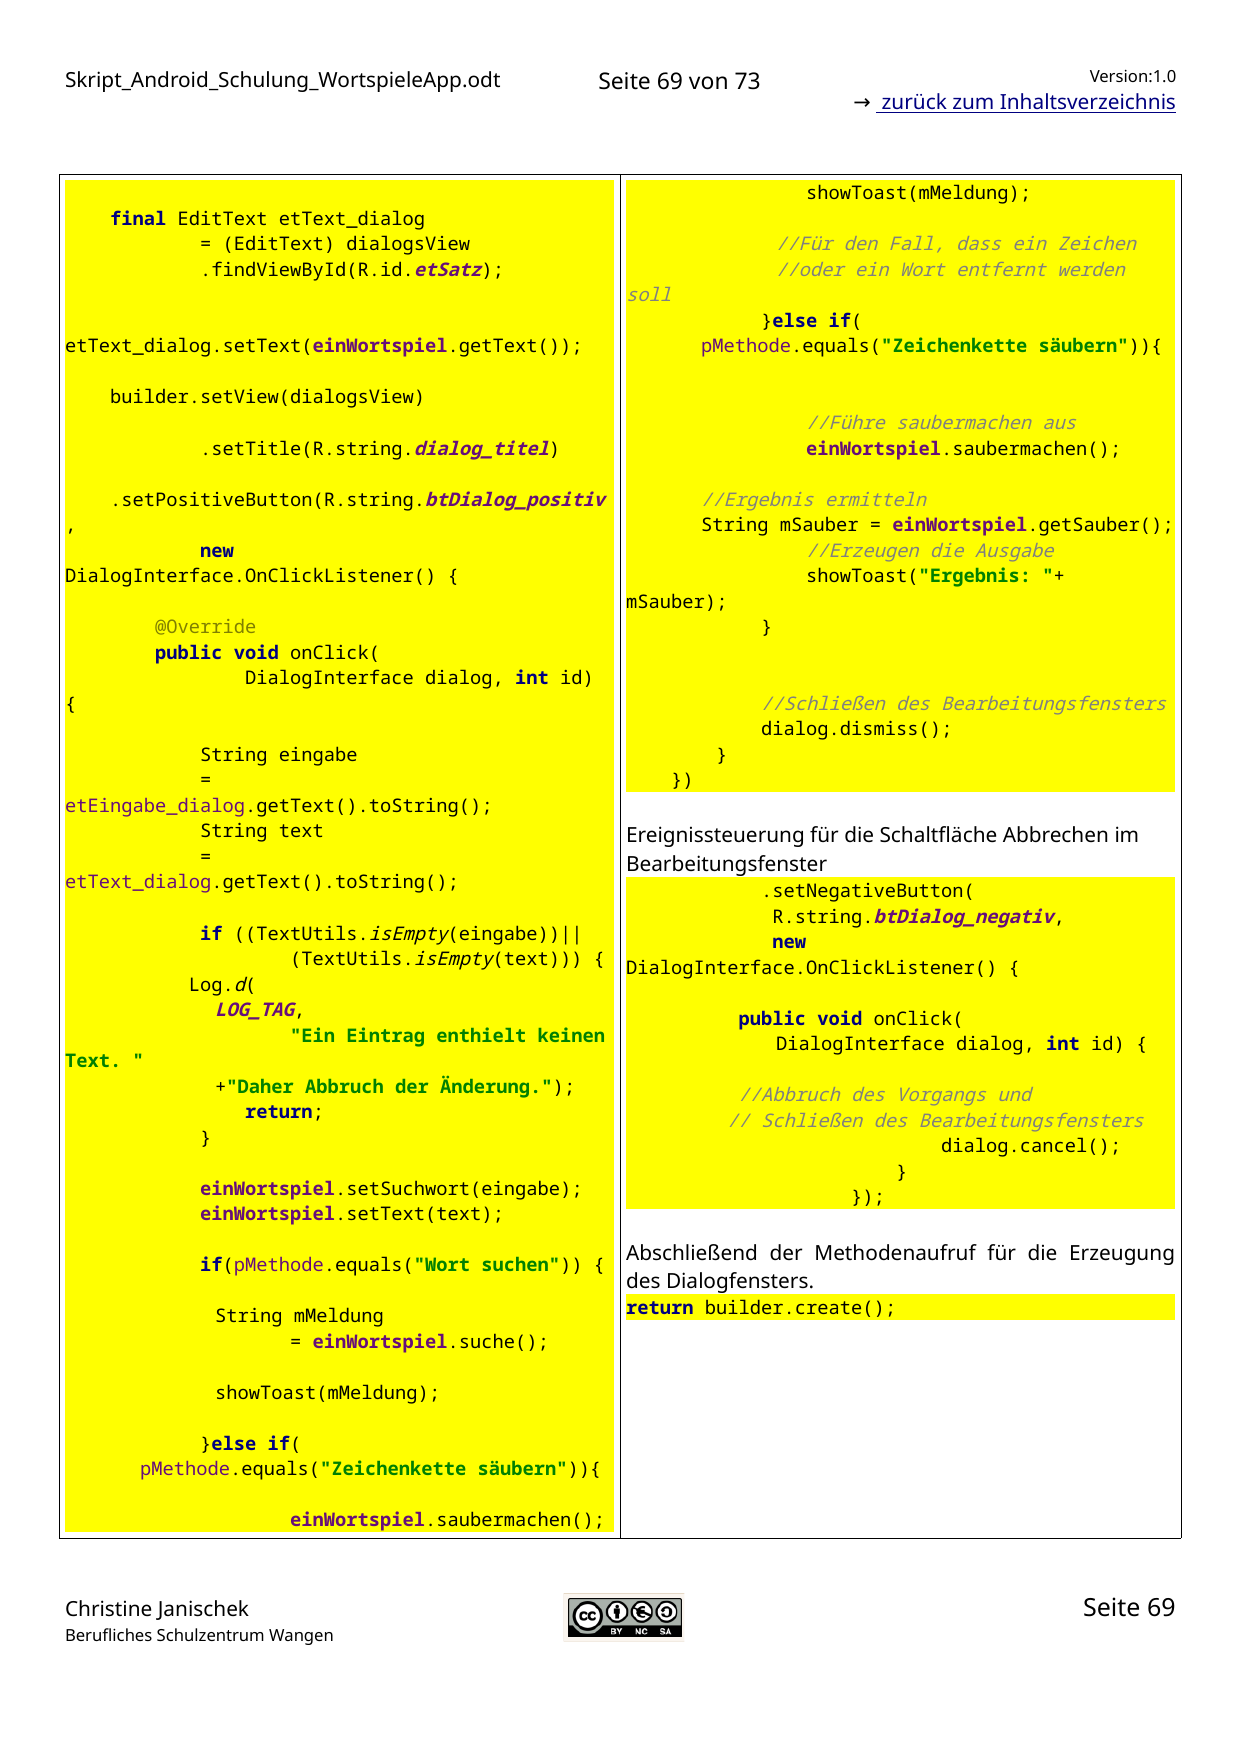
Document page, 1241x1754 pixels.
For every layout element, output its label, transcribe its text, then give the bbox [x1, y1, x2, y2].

table_cell final EditText etText_dialog = (EditText) dialogsView .findViewById(R.id.etSatz); etText_dialog.setText(einWortspiel.getText()); builder.setView(dialogsView) .setTitle(R.string.dialog_titel) .setPositiveButton(R.string.btDialog_positiv, new DialogInterface.OnClickListener() { @Override public void onClick( DialogInterface dialog, int id) { String eingabe = etEingabe_dialog.getText().toString(); String text = etText_dialog.getText().toString(); if ((TextUtils.isEmpty(eingabe))|| (TextUtils.isEmpty(text))) { Log.d( LOG_TAG, "Ein Eintrag enthielt keinen Text. " +"Daher Abbruch der Änderung."); return; } einWortspiel.setSuchwort(eingabe); einWortspiel.setText(text); if(pMethode.equals("Wort suchen")) { String mMeldung = einWortspiel.suche(); showToast(mMeldung); }else if( pMethode.equals("Zeichenkette säubern")){ einWortspiel.saubermachen(); [60, 175, 620, 1538]
picture [563, 1592, 685, 1642]
table_cell showToast(mMeldung); //Für den Fall, dass ein Zeichen //oder ein Wort entfernt werden soll }else if( pMethode.equals("Zeichenkette säubern")){ //Führe saubermachen aus einWortspiel.saubermachen(); //Ergebnis ermitteln String mSauber = einWortspiel.getSauber(); //Erzeugen die Ausgabe showToast("Ergebnis: "+ mSauber); } //Schließen des Bearbeitungsfensters dialog.dismiss(); } }) Ereignissteuerung für die Schaltfläche Abbrechen im Bearbeitungsfenster .setNegativeButton( R.string.btDialog_negativ, new DialogInterface.OnClickListener() { public void onClick( DialogInterface dialog, int id) { //Abbruch des Vorgangs und // Schließen des Bearbeitungsfensters dialog.cancel(); } }); Abschließend der Methodenaufruf für die Erzeugung des Dialogfensters. return builder.create(); [621, 175, 1181, 1538]
